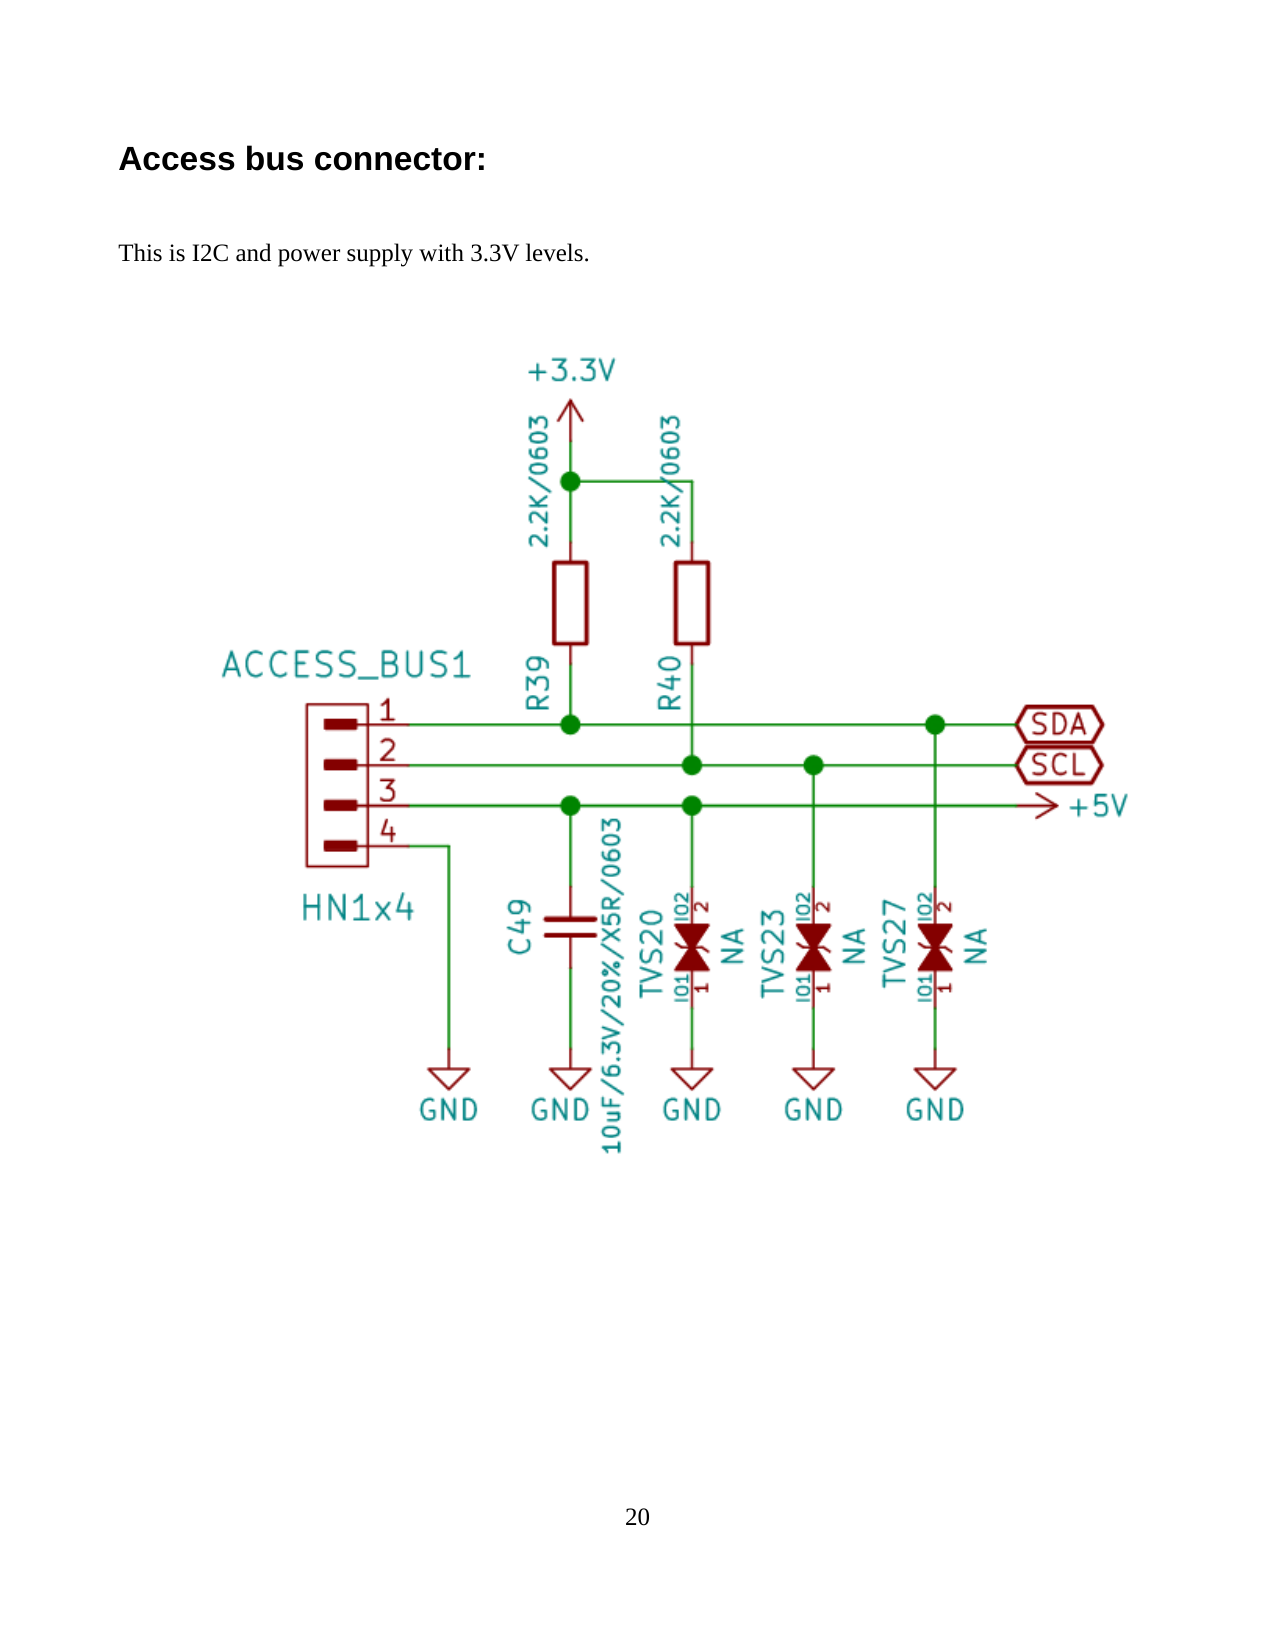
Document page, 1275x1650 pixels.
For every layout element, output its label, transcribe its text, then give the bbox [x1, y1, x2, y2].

picture [177, 311, 1195, 1199]
text This is I2C and power supply with 3.3V levels. [118, 238, 1157, 266]
subtitle Access bus connector: [118, 139, 1157, 178]
